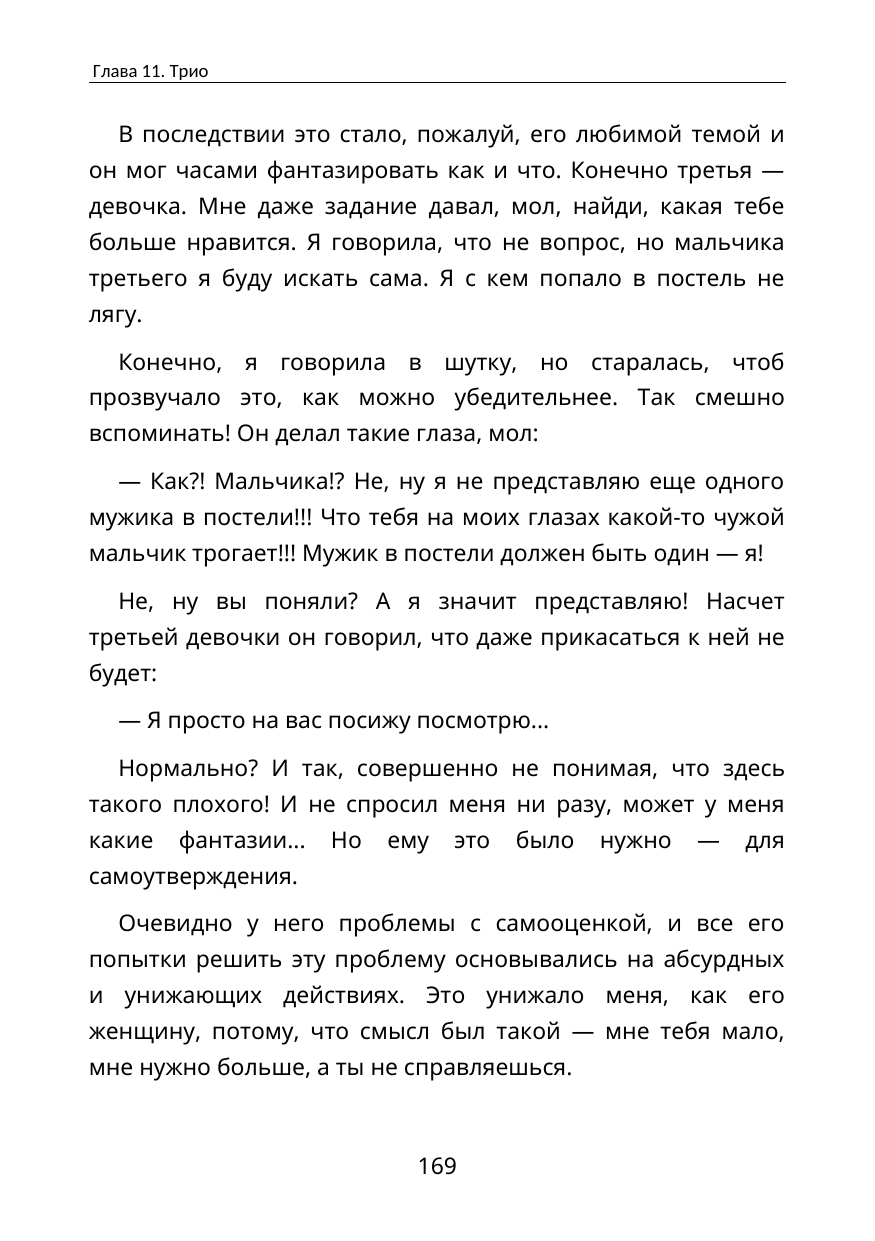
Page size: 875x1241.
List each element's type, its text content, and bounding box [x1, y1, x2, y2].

text В последствии это стало, пожалуй, его любимой темой и он мог часами фантазировать как и что. Конечно третья — девочка. Мне даже задание давал, мол, найди, какая тебе больше нравится. Я говорила, что не вопрос, но мальчика третьего я буду искать сама. Я с кем попало в постель не лягу. [88, 118, 786, 329]
text Не, ну вы поняли? А я значит представляю! Насчет третьей девочки он говорил, что даже прикасаться к ней не будет: [88, 584, 786, 688]
text — Я просто на вас посижу посмотрю... [88, 704, 786, 735]
text Конечно, я говорила в шутку, но старалась, чтоб прозвучало это, как можно убедительнее. Так смешно вспоминать! Он делал такие глаза, мол: [88, 345, 786, 448]
text Очевидно у него проблемы с самооценкой, и все его попытки решить эту проблему основывались на абсурдных и унижающих действиях. Это унижало меня, как его женщину, потому, что смысл был такой — мне тебя мало, мне нужно больше, а ты не справляешься. [88, 907, 786, 1082]
text — Как?! Мальчика!? Не, ну я не представляю еще одного мужика в постели!!! Что тебя на моих глазах какой-то чужой мальчик трогает!!! Мужик в постели должен быть один — я! [88, 465, 786, 568]
text Нормально? И так, совершенно не понимая, что здесь такого плохого! И не спросил меня ни разу, может у меня какие фантазии... Но ему это было нужно — для самоутверждения. [88, 752, 786, 891]
